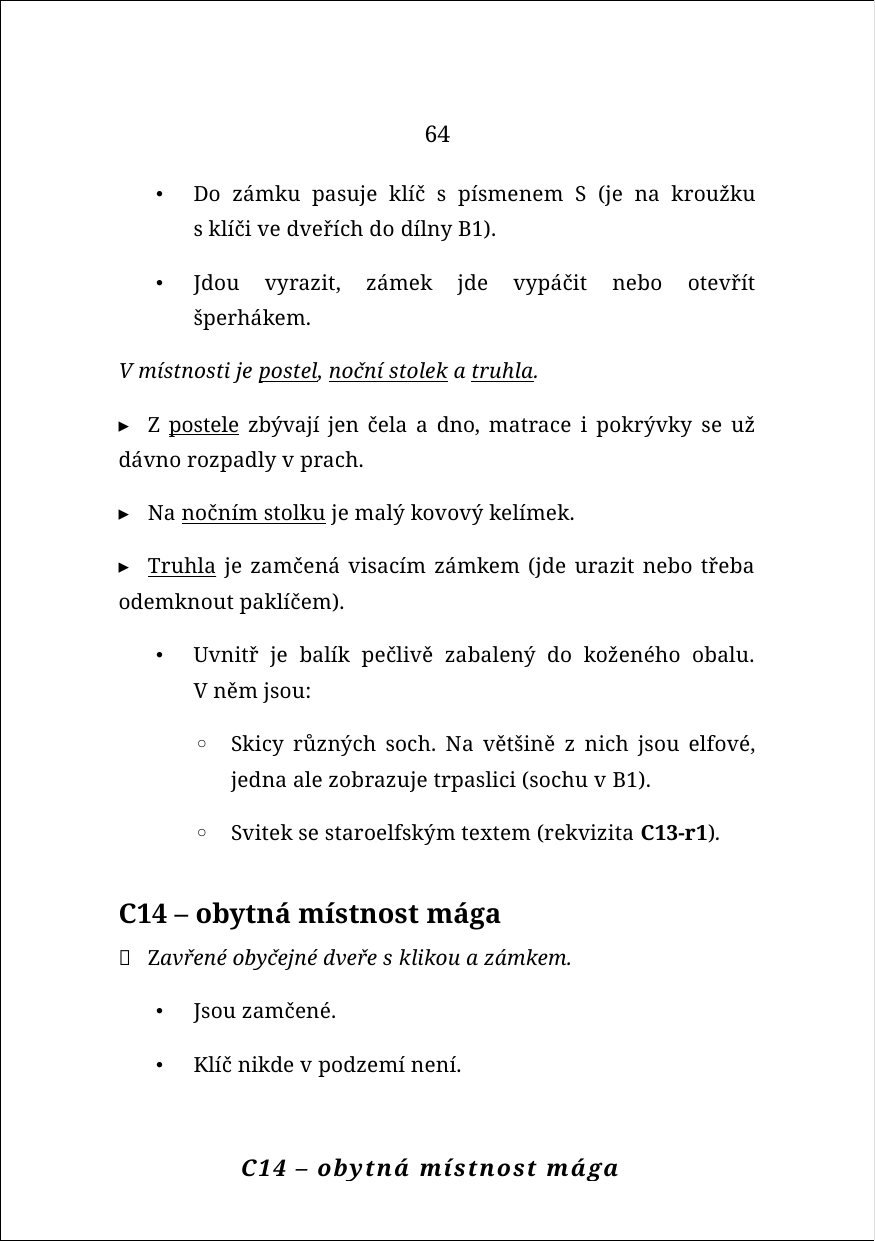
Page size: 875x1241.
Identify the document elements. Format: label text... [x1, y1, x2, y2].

subtitle C14 – obytná místnost mága [118, 895, 756, 932]
list Uvnitř je balík pečlivě zabalený do koženého obalu. V⁠ něm jsou: [156, 640, 756, 704]
text ▸ Na nočním stolku je malý kovový kelímek. [118, 498, 756, 527]
list Jdou vyrazit, zámek jde vypáčit nebo otevřít šperhákem. [156, 268, 756, 332]
text V⁠ místnosti je postel, noční stolek a⁠ truhla. [118, 356, 756, 385]
list Skicy různých soch. Na většině z⁠ nich jsou elfové, jedna ale zobrazuje trpaslici (sochu v⁠ B1). [193, 729, 756, 793]
text ▸ Z⁠ postele zbývají jen čela a⁠ dno, matrace i⁠ pokrývky se už dávno rozpadly v⁠ prach. [118, 410, 756, 474]
list Jsou zamčené. [156, 997, 756, 1025]
list Klíč nikde v⁠ podzemí není. [156, 1050, 756, 1078]
list Do zámku pasuje klíč s⁠ písmenem S⁠ (je na kroužku s⁠ klíči ve dveřích do dílny B1). [156, 179, 756, 243]
list Svitek se staroelfským textem (rekvizita C13-r1). [193, 818, 756, 846]
text 🚪 Zavřené obyčejné dveře s⁠ klikou a⁠ zámkem. [118, 943, 756, 972]
text ▸ Truhla je zamčená visacím zámkem (jde urazit nebo třeba odemknout paklíčem). [118, 552, 756, 616]
